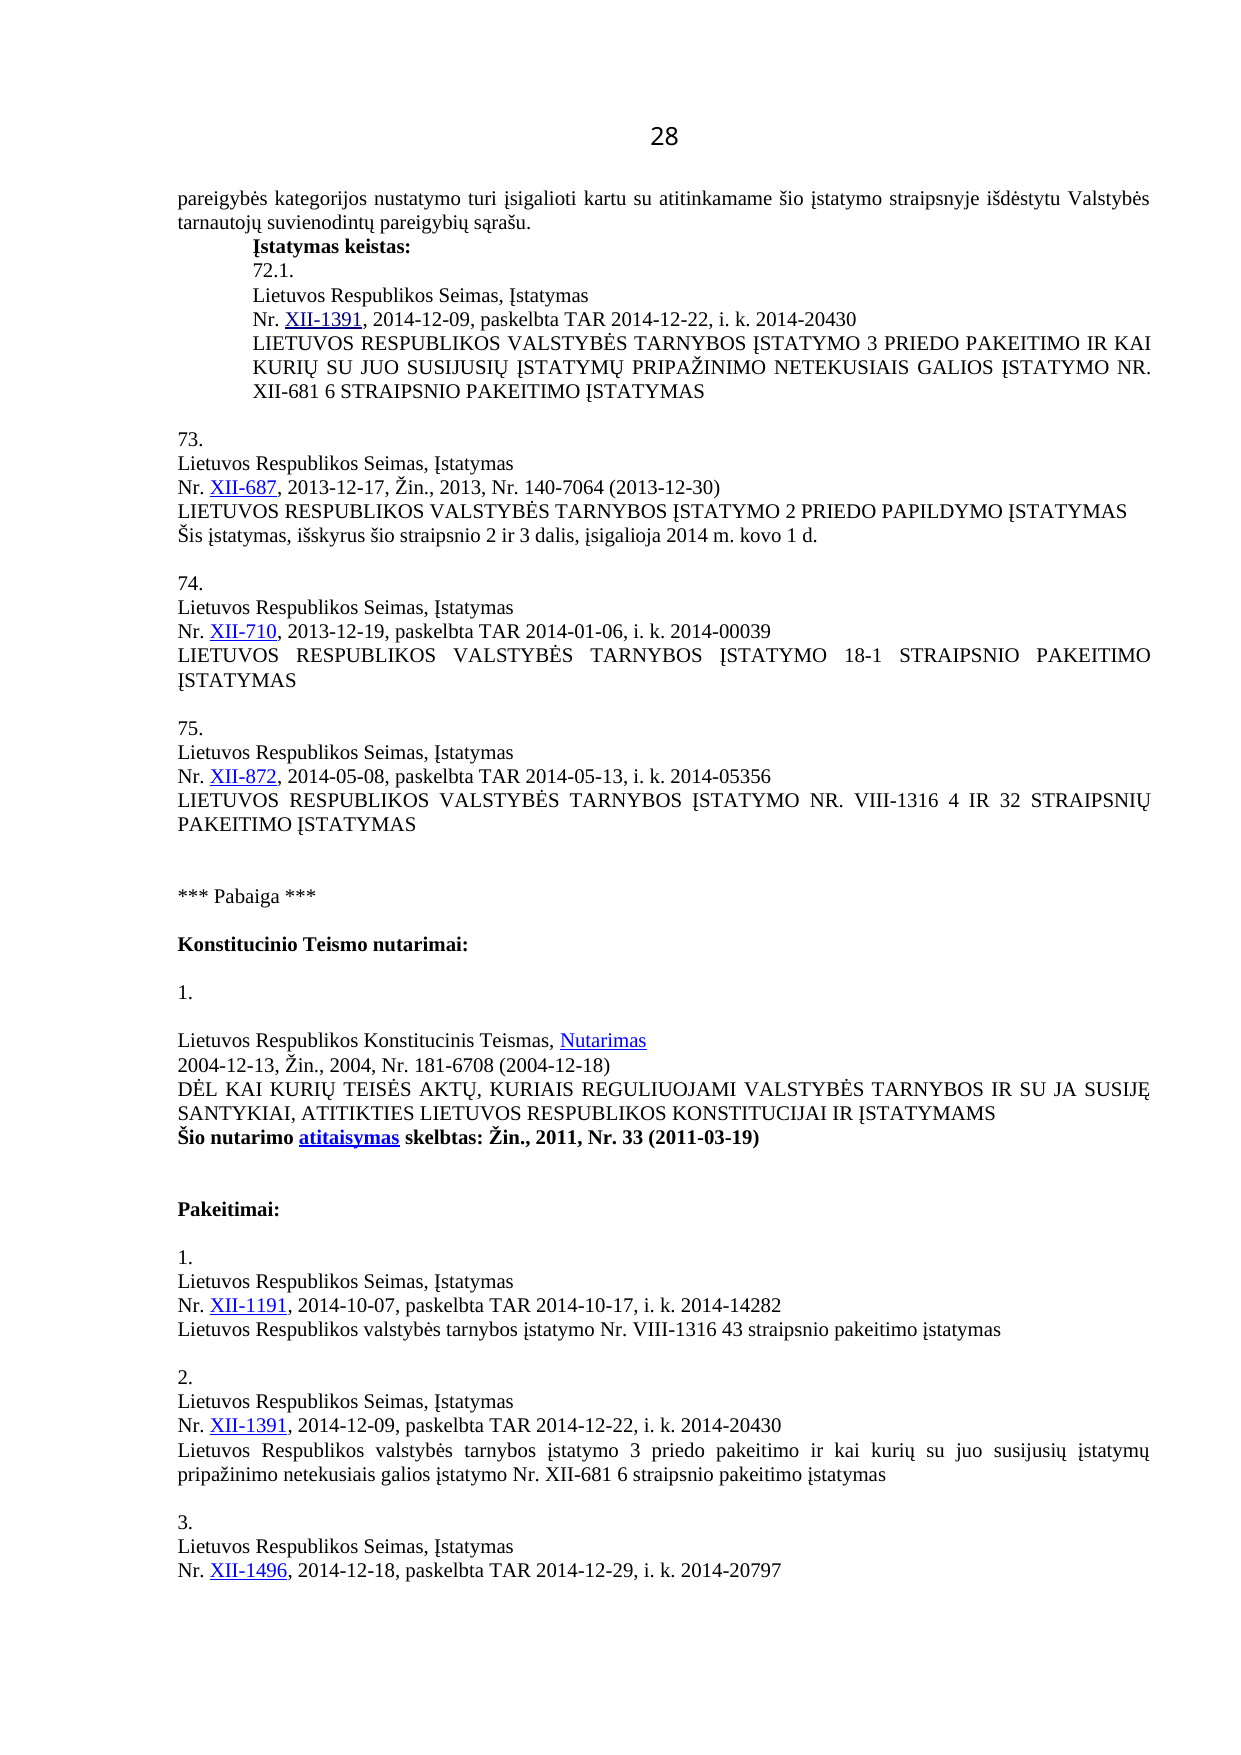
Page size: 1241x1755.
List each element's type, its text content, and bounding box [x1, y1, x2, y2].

text Lietuvos Respublikos Seimas, Įstatymas [177, 451, 1152, 475]
text 2. [177, 1365, 1152, 1389]
text Nr. XII-687, 2013-12-17, Žin., 2013, Nr. 140-7064 (2013-12-30) [177, 475, 1152, 499]
text 3. [177, 1510, 1152, 1534]
text Lietuvos Respublikos Seimas, Įstatymas [177, 282, 1152, 307]
text LIETUVOS RESPUBLIKOS VALSTYBĖS TARNYBOS ĮSTATYMO NR. VIII-1316 4 IR 32 STRAIPSNIŲ PAKEITIMO ĮSTATYMAS [177, 788, 1152, 836]
text Šio nutarimo atitaisymas skelbtas: Žin., 2011, Nr. 33 (2011-03-19) [177, 1125, 1152, 1149]
text Lietuvos Respublikos valstybės tarnybos įstatymo Nr. VIII-1316 43 straipsnio pakeitimo įstatymas [177, 1317, 1152, 1341]
text Lietuvos Respublikos Seimas, Įstatymas [177, 740, 1152, 764]
text 1. [177, 1245, 1152, 1269]
text *** Pabaiga *** [177, 884, 1152, 908]
text 74. [177, 571, 1152, 595]
text Nr. XII-1191, 2014-10-07, paskelbta TAR 2014-10-17, i. k. 2014-14282 [177, 1293, 1152, 1317]
text LIETUVOS RESPUBLIKOS VALSTYBĖS TARNYBOS ĮSTATYMO 18-1 STRAIPSNIO PAKEITIMO ĮSTATYMAS [177, 643, 1152, 692]
text Nr. XII-872, 2014-05-08, paskelbta TAR 2014-05-13, i. k. 2014-05356 [177, 764, 1152, 788]
text Pakeitimai: [177, 1197, 1152, 1221]
text Nr. XII-1496, 2014-12-18, paskelbta TAR 2014-12-29, i. k. 2014-20797 [177, 1558, 1152, 1582]
text Nr. XII-1391, 2014-12-09, paskelbta TAR 2014-12-22, i. k. 2014-20430 [177, 307, 1152, 331]
text Lietuvos Respublikos Seimas, Įstatymas [177, 1534, 1152, 1558]
text Lietuvos Respublikos Seimas, Įstatymas [177, 1389, 1152, 1413]
text 75. [177, 716, 1152, 740]
text Nr. XII-1391, 2014-12-09, paskelbta TAR 2014-12-22, i. k. 2014-20430 [177, 1413, 1152, 1437]
text DĖL KAI KURIŲ TEISĖS AKTŲ, KURIAIS REGULIUOJAMI VALSTYBĖS TARNYBOS IR SU JA SUSIJĘ SANTYKIAI, ATITIKTIES LIETUVOS RESPUBLIKOS KONSTITUCIJAI IR ĮSTATYMAMS [177, 1077, 1152, 1125]
text Lietuvos Respublikos Seimas, Įstatymas [177, 595, 1152, 619]
text Įstatymas keistas: [177, 234, 1152, 258]
text 72.1. [177, 258, 1152, 282]
text 2004-12-13, Žin., 2004, Nr. 181-6708 (2004-12-18) [177, 1052, 1152, 1077]
text 1. [177, 980, 1152, 1004]
text pareigybės kategorijos nustatymo turi įsigalioti kartu su atitinkamame šio įstatymo straipsnyje išdėstytu Valstybės tarnautojų suvienodintų pareigybių sąrašu. [177, 186, 1152, 234]
text Konstitucinio Teismo nutarimai: [177, 932, 1152, 956]
text Lietuvos Respublikos Konstitucinis Teismas, Nutarimas [177, 1028, 1152, 1052]
text LIETUVOS RESPUBLIKOS VALSTYBĖS TARNYBOS ĮSTATYMO 3 PRIEDO PAKEITIMO IR KAI KURIŲ SU JUO SUSIJUSIŲ ĮSTATYMŲ PRIPAŽINIMO NETEKUSIAIS GALIOS ĮSTATYMO NR. XII-681 6 STRAIPSNIO PAKEITIMO ĮSTATYMAS [252, 331, 1152, 403]
text 73. [177, 427, 1152, 451]
text Nr. XII-710, 2013-12-19, paskelbta TAR 2014-01-06, i. k. 2014-00039 [177, 619, 1152, 643]
text Lietuvos Respublikos Seimas, Įstatymas [177, 1269, 1152, 1293]
text LIETUVOS RESPUBLIKOS VALSTYBĖS TARNYBOS ĮSTATYMO 2 PRIEDO PAPILDYMO ĮSTATYMAS [177, 499, 1152, 523]
text Šis įstatymas, išskyrus šio straipsnio 2 ir 3 dalis, įsigalioja 2014 m. kovo 1 d. [177, 523, 1152, 547]
text Lietuvos Respublikos valstybės tarnybos įstatymo 3 priedo pakeitimo ir kai kurių su juo susijusių įstatymų pripažinimo netekusiais galios įstatymo Nr. XII-681 6 straipsnio pakeitimo įstatymas [177, 1437, 1152, 1486]
